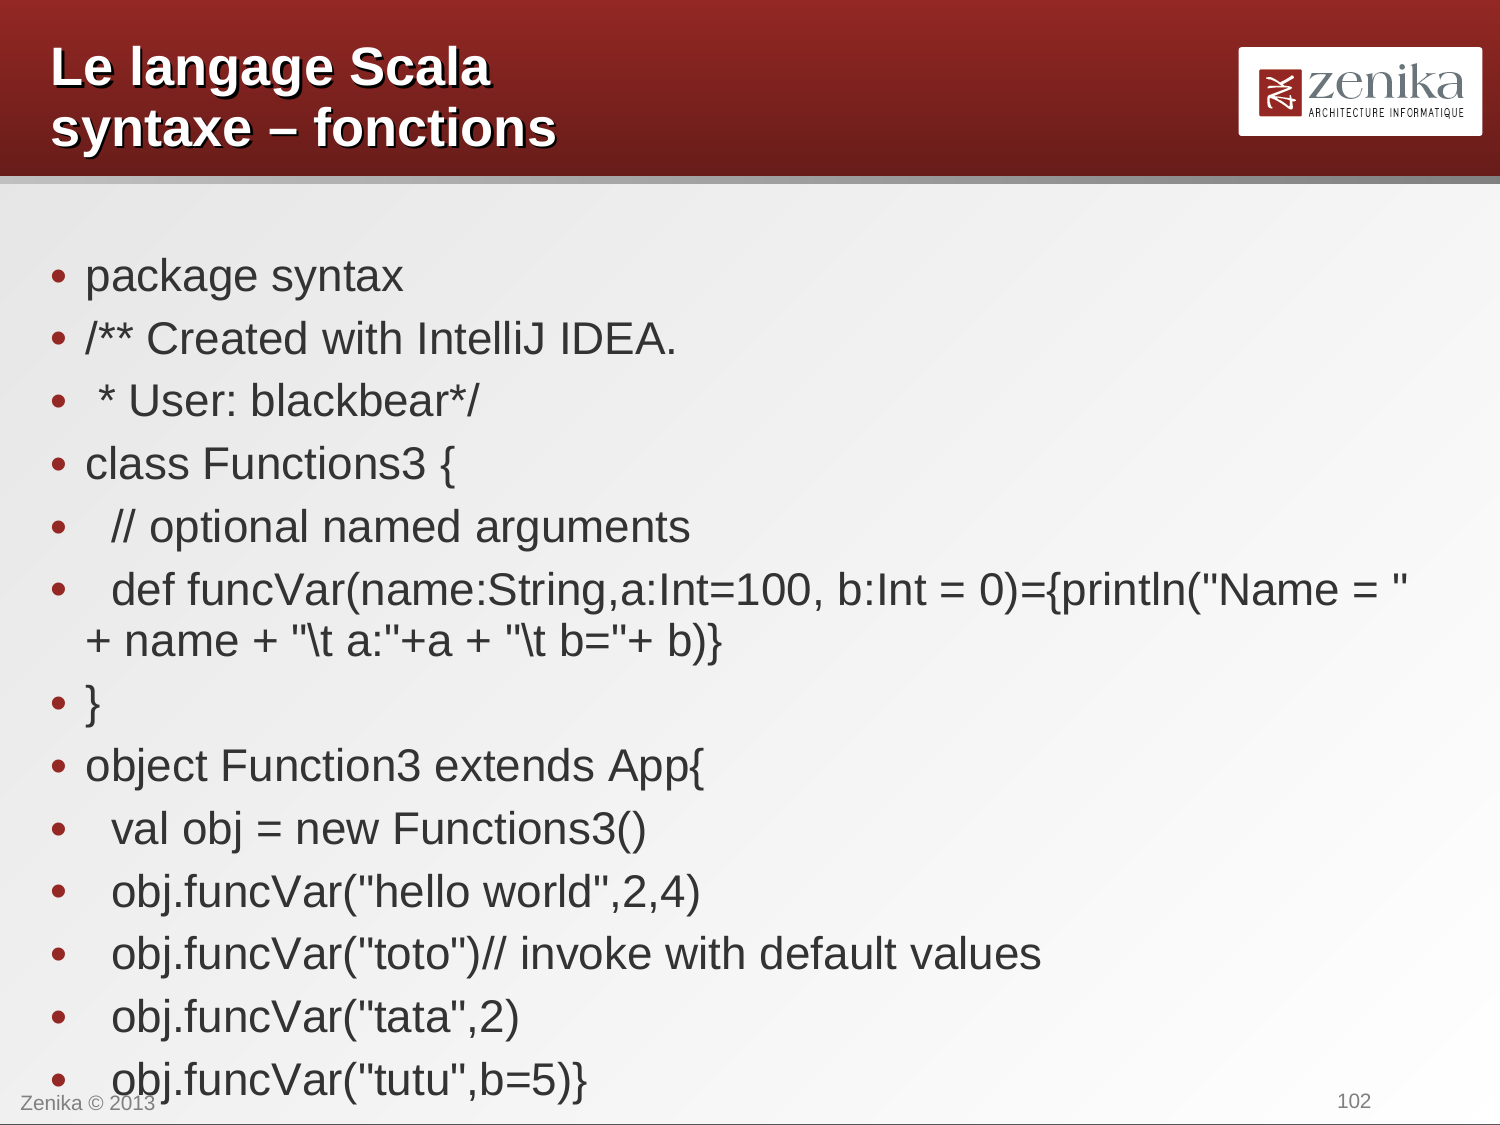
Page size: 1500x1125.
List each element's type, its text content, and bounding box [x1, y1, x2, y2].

list package syntax /** Created with IntelliJ IDEA. * User: blackbear*/ class Functions3 { // optional named arguments def funcVar(name:String,a:Int=100, b:Int = 0)={println("Name = " + name + "\t a:"+a + "\t b="+ b)} } object Function3 extends App{ val obj = new Functions3() obj.funcVar("hello world",2,4) obj.funcVar("toto")// invoke with default values obj.funcVar("tata",2) obj.funcVar("tutu",b=5)} [50, 249, 1435, 1106]
title Le langage Scala syntaxe – fonctions [50, 15, 1206, 180]
picture [1257, 58, 1464, 125]
